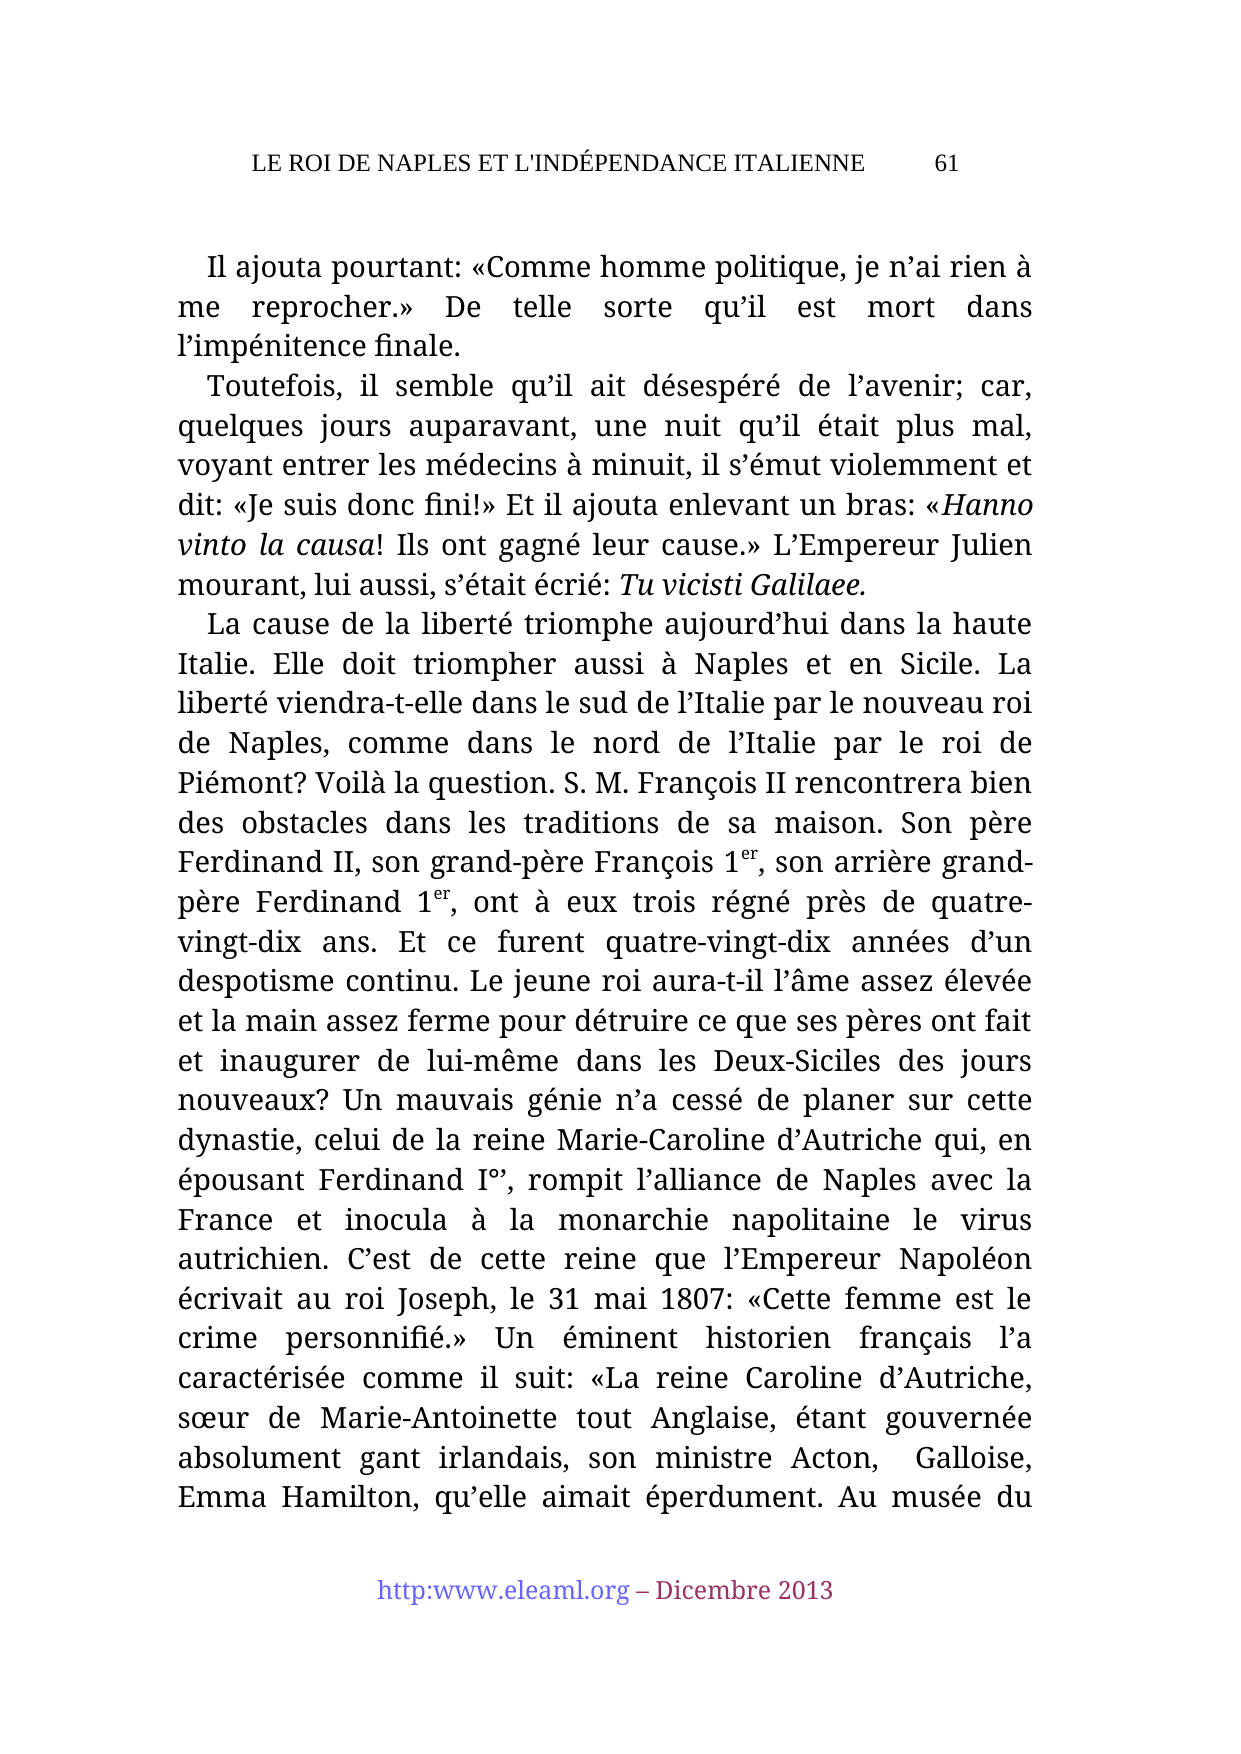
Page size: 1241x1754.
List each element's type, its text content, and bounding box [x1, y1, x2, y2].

text La cause de la liberté triomphe aujourd’hui dans la haute Italie. Elle doit triompher aussi à Naples et en Sicile. La liberté viendra-t-elle dans le sud de l’Italie par le nouveau roi de Naples, comme dans le nord de l’Italie par le roi de Piémont? Voilà la question. S. M. François II rencontrera bien des obstacles dans les traditions de sa maison. Son père Ferdinand II, son grand-père François 1er, son arrière grand-père Ferdinand 1er, ont à eux trois régné près de quatre-vingt-dix ans. Et ce furent quatre-vingt-dix années d’un despotisme continu. Le jeune roi aura-t-il l’âme assez élevée et la main assez ferme pour détruire ce que ses pères ont fait et inaugurer de lui-même dans les Deux-Siciles des jours nouveaux? Un mauvais génie n’a cessé de planer sur cette dynastie, celui de la reine Marie-Caroline d’Autriche qui, en épousant Ferdinand I°’, rompit l’alliance de Naples avec la France et inocula à la monarchie napolitaine le virus autrichien. C’est de cette reine que l’Empereur Napoléon écrivait au roi Joseph, le 31 mai 1807: «Cette femme est le crime personnifié.» Un éminent historien français l’a caractérisée comme il suit: «La reine Caroline d’Autriche, sœur de Marie-Antoinette tout Anglaise, étant gouvernée absolument gant irlandais, son ministre Acton, Galloise, Emma Hamilton, qu’elle aimait éperdument. Au musée du [177, 603, 1033, 1516]
text Il ajouta pourtant: «Comme homme politique, je n’ai rien à me reprocher.» De telle sorte qu’il est mort dans l’impénitence finale. [177, 246, 1033, 365]
text Toutefois, il semble qu’il ait désespéré de l’avenir; car, quelques jours auparavant, une nuit qu’il était plus mal, voyant entrer les médecins à minuit, il s’émut violemment et dit: «Je suis donc fini!» Et il ajouta enlevant un bras: «Hanno vinto la causa! Ils ont gagné leur cause.» L’Empereur Julien mourant, lui aussi, s’était écrié: Tu vicisti Galilaee. [177, 365, 1033, 603]
